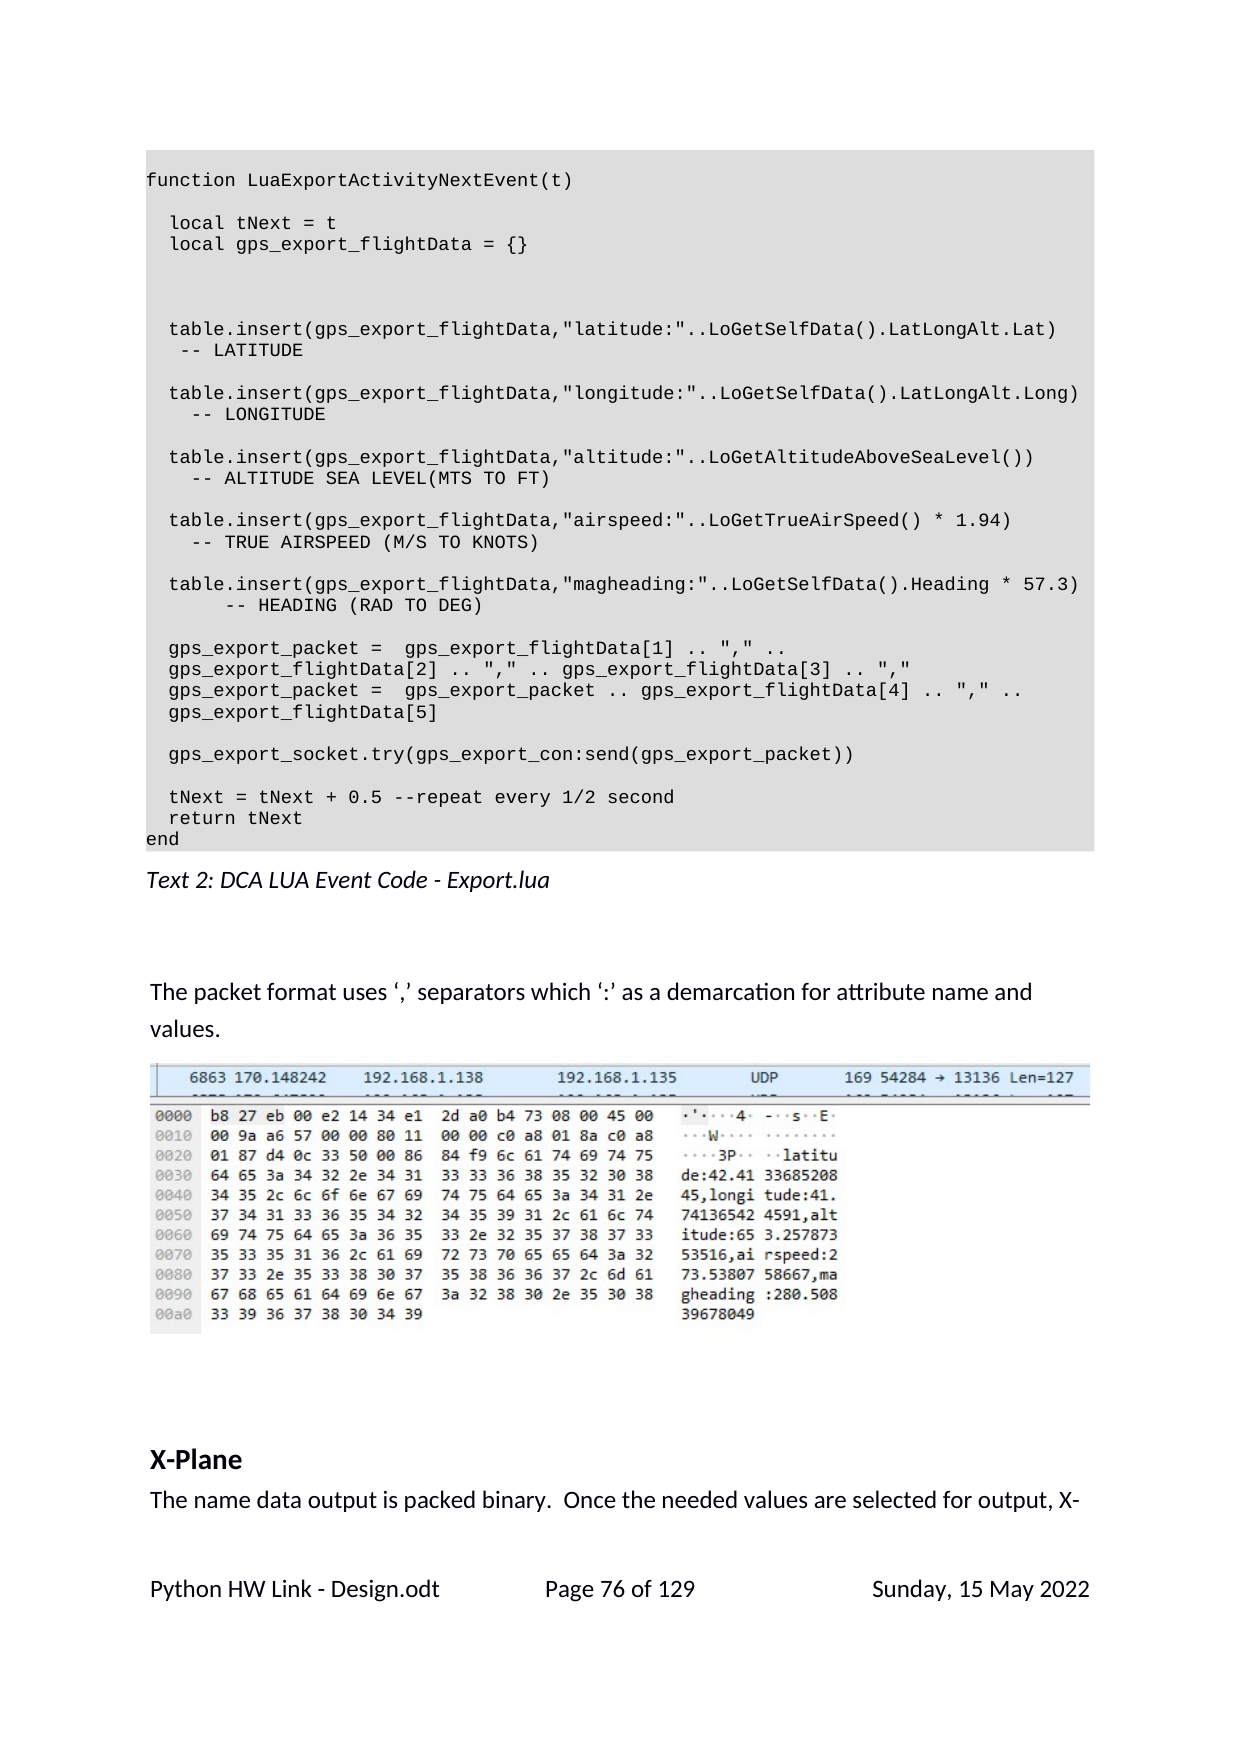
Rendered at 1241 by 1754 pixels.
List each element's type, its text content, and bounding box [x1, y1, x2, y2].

picture [150, 1063, 1091, 1334]
text Text 2: DCA LUA Event Code - Export.lua [146, 852, 1094, 894]
text The packet format uses ‘,’ separators which ‘:’ as a demarcation for attribute name and values. [150, 976, 1090, 1043]
subtitle X-Plane [150, 1441, 1090, 1476]
text The name data output is packed binary. Once the needed values are selected for output, X- [150, 1485, 1090, 1515]
